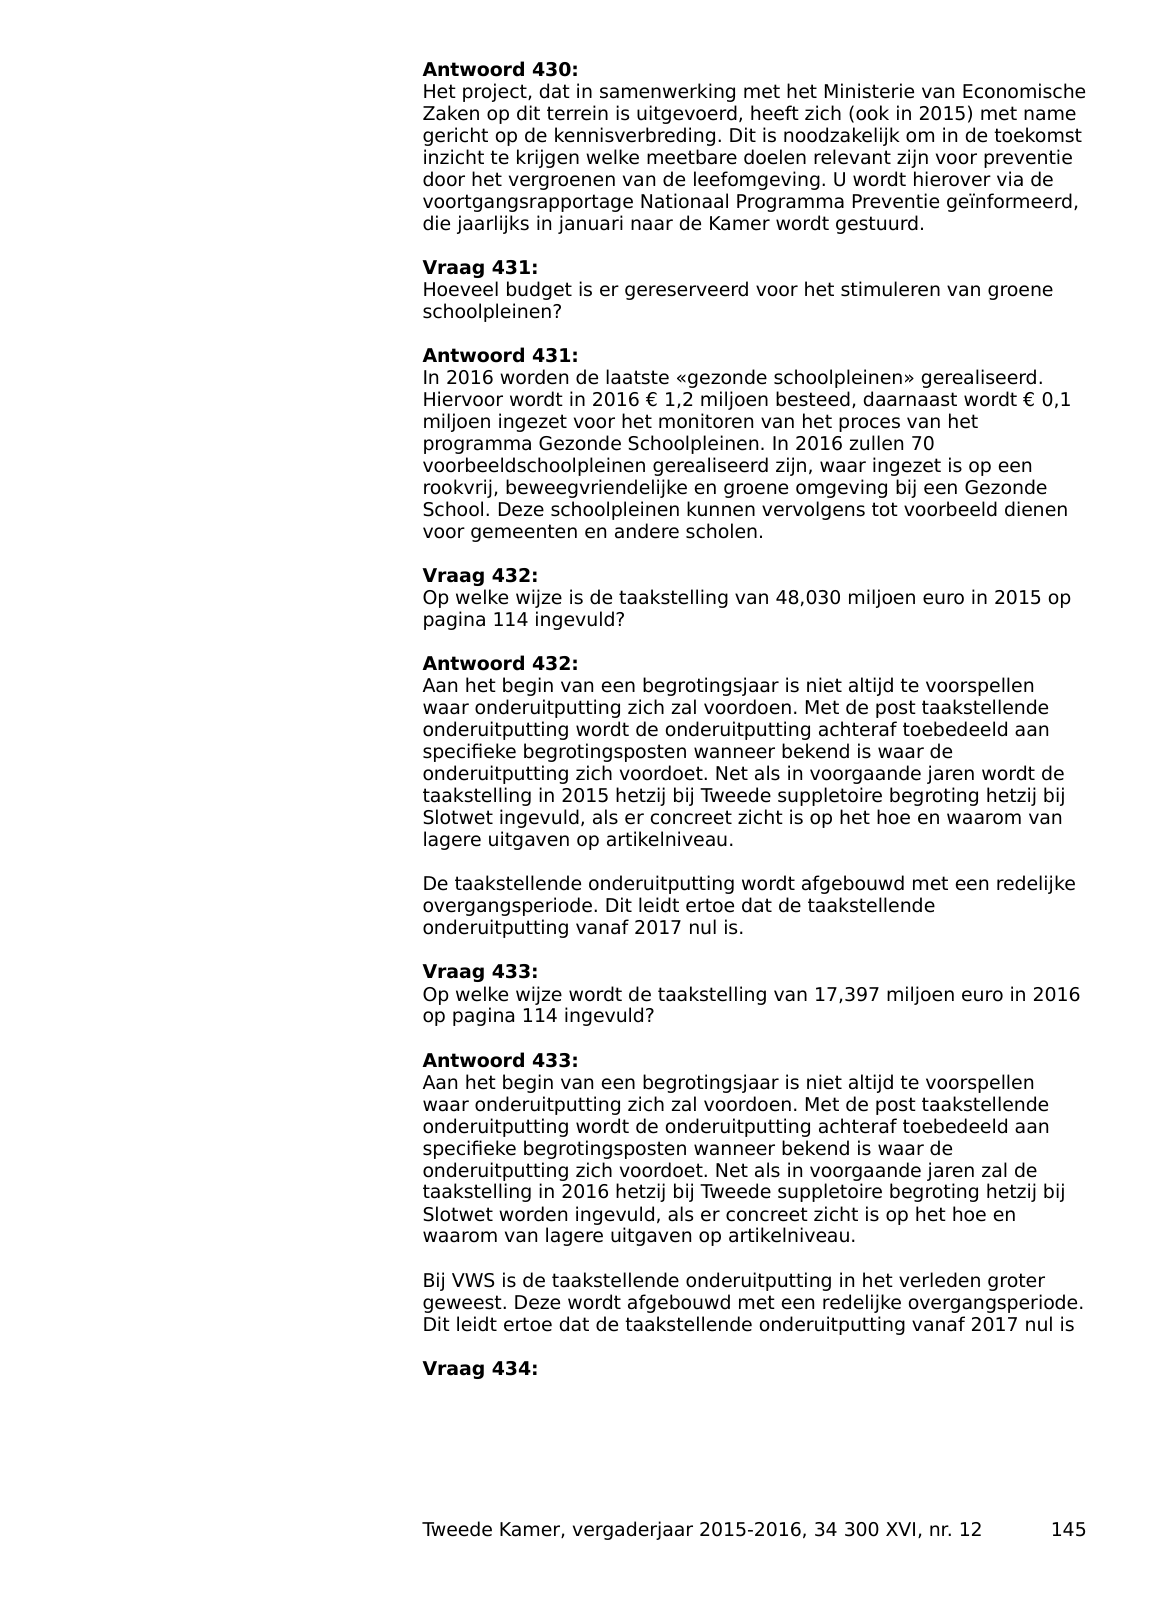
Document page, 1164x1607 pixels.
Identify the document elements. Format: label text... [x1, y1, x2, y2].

text Antwoord 433: [422, 1049, 1087, 1072]
text In 2016 worden de laatste «gezonde schoolpleinen» gerealiseerd. Hiervoor wordt in 2016 € 1,2 miljoen besteed, daarnaast wordt € 0,1 miljoen ingezet voor het monitoren van het proces van het programma Gezonde Schoolpleinen. In 2016 zullen 70 voorbeeldschoolpleinen gerealiseerd zijn, waar ingezet is op een rookvrij, beweegvriendelijke en groene omgeving bij een Gezonde School. Deze schoolpleinen kunnen vervolgens tot voorbeeld dienen voor gemeenten en andere scholen. [422, 367, 1087, 543]
text Het project, dat in samenwerking met het Ministerie van Economische Zaken op dit terrein is uitgevoerd, heeft zich (ook in 2015) met name gericht op de kennisverbreding. Dit is noodzakelijk om in de toekomst inzicht te krijgen welke meetbare doelen relevant zijn voor preventie door het vergroenen van de leefomgeving. U wordt hierover via de voortgangsrapportage Nationaal Programma Preventie geïnformeerd, die jaarlijks in januari naar de Kamer wordt gestuurd. [422, 81, 1087, 235]
text Antwoord 430: [422, 59, 1087, 81]
text Vraag 434: [422, 1358, 1087, 1380]
text Antwoord 431: [422, 345, 1087, 367]
text Aan het begin van een begrotingsjaar is niet altijd te voorspellen waar onderuitputting zich zal voordoen. Met de post taakstellende onderuitputting wordt de onderuitputting achteraf toebedeeld aan specifieke begrotingsposten wanneer bekend is waar de onderuitputting zich voordoet. Net als in voorgaande jaren wordt de taakstelling in 2015 hetzij bij Tweede suppletoire begroting hetzij bij Slotwet ingevuld, als er concreet zicht is op het hoe en waarom van lagere uitgaven op artikelniveau. [422, 675, 1087, 851]
text Antwoord 432: [422, 653, 1087, 675]
text Op welke wijze is de taakstelling van 48,030 miljoen euro in 2015 op pagina 114 ingevuld? [422, 587, 1087, 631]
text Op welke wijze wordt de taakstelling van 17,397 miljoen euro in 2016 op pagina 114 ingevuld? [422, 983, 1087, 1027]
text Vraag 433: [422, 961, 1087, 983]
text Bij VWS is de taakstellende onderuitputting in het verleden groter geweest. Deze wordt afgebouwd met een redelijke overgangsperiode. Dit leidt ertoe dat de taakstellende onderuitputting vanaf 2017 nul is [422, 1269, 1087, 1336]
text Vraag 432: [422, 565, 1087, 587]
text Vraag 431: [422, 257, 1087, 279]
text Hoeveel budget is er gereserveerd voor het stimuleren van groene schoolpleinen? [422, 279, 1087, 323]
text De taakstellende onderuitputting wordt afgebouwd met een redelijke overgangsperiode. Dit leidt ertoe dat de taakstellende onderuitputting vanaf 2017 nul is. [422, 873, 1087, 939]
text Aan het begin van een begrotingsjaar is niet altijd te voorspellen waar onderuitputting zich zal voordoen. Met de post taakstellende onderuitputting wordt de onderuitputting achteraf toebedeeld aan specifieke begrotingsposten wanneer bekend is waar de onderuitputting zich voordoet. Net als in voorgaande jaren zal de taakstelling in 2016 hetzij bij Tweede suppletoire begroting hetzij bij Slotwet worden ingevuld, als er concreet zicht is op het hoe en waarom van lagere uitgaven op artikelniveau. [422, 1072, 1087, 1247]
